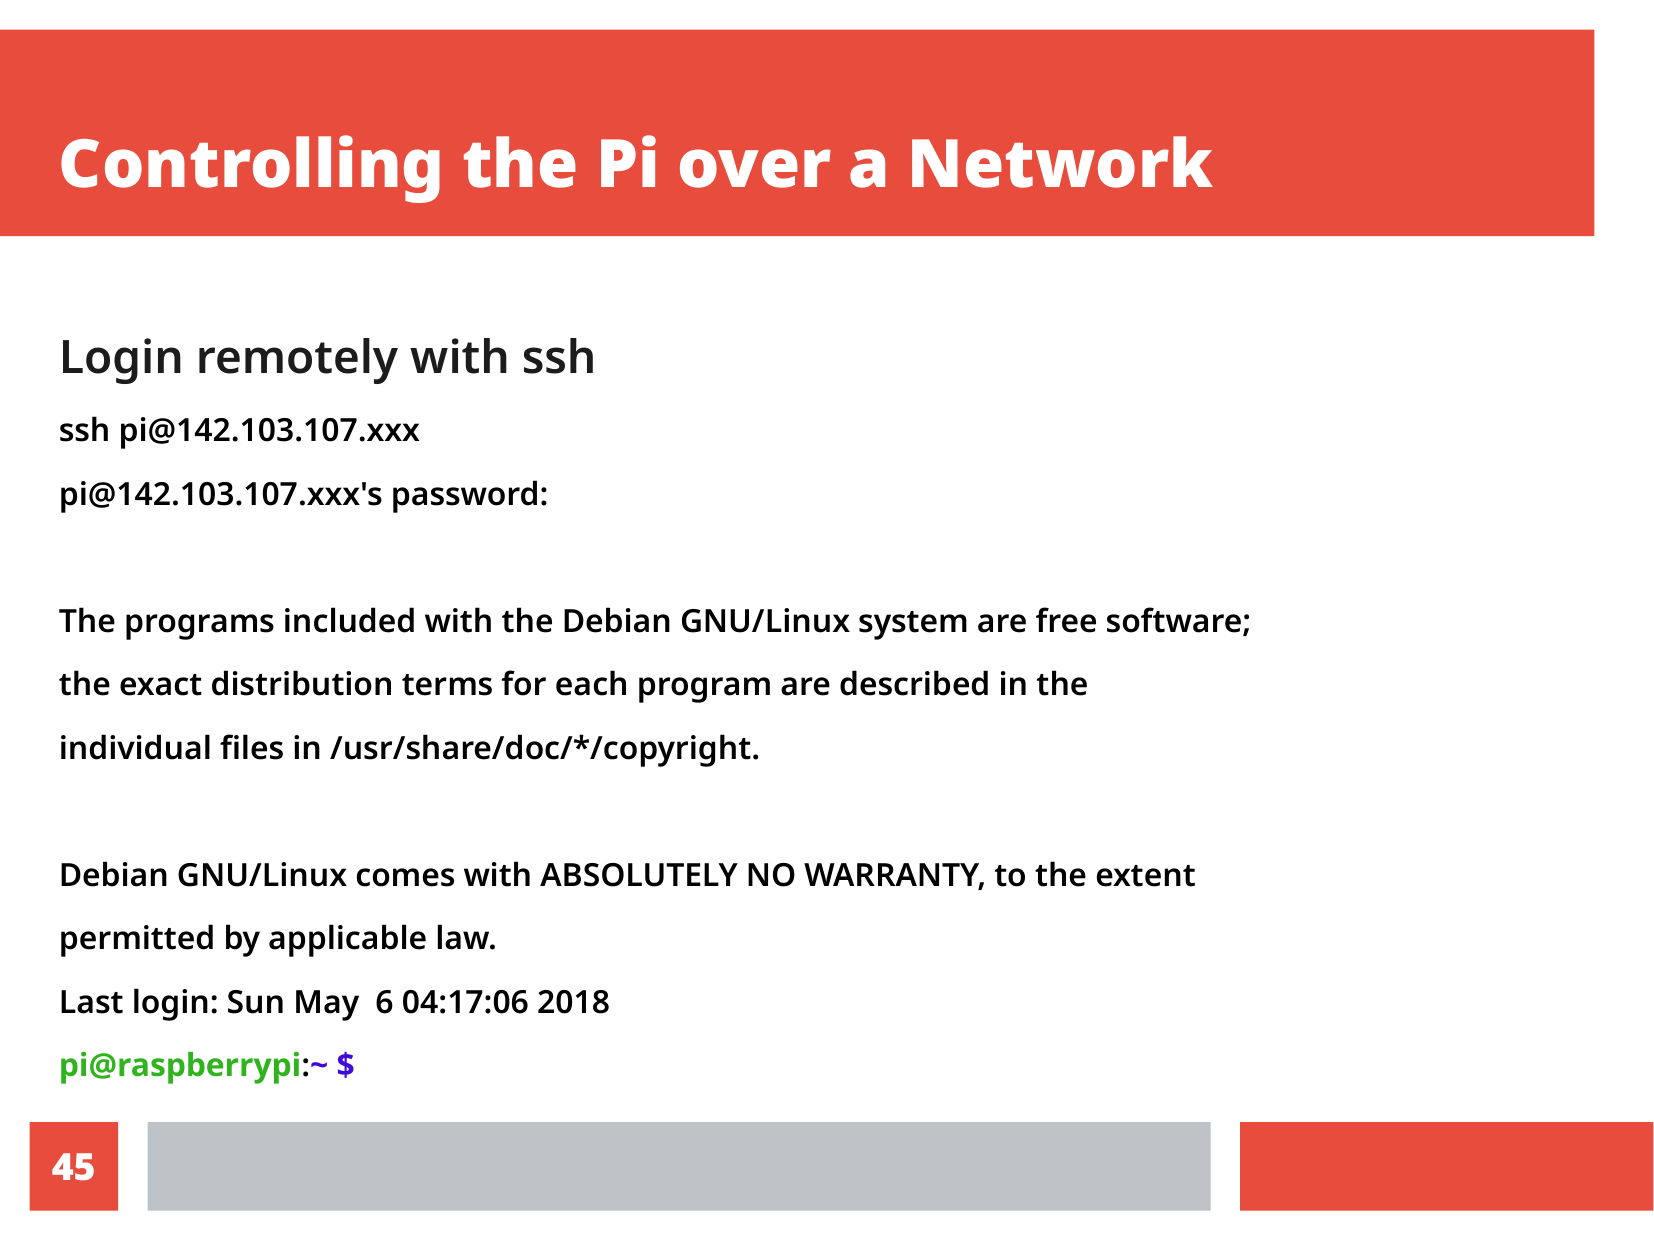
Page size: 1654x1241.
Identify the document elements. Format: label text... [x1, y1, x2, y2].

title Controlling the Pi over a Network [59, 59, 1595, 207]
list Login remotely with ssh ssh pi@142.103.107.xxx pi@142.103.107.xxx's password: The programs included with the Debian GNU/Linux system are free software; the exact distribution terms for each program are described in the individual files in /usr/share/doc/*/copyright. Debian GNU/Linux comes with ABSOLUTELY NO WARRANTY, to the extent permitted by applicable law. Last login: Sun May 6 04:17:06 2018 pi@raspberrypi:~ $ [59, 324, 1565, 1093]
